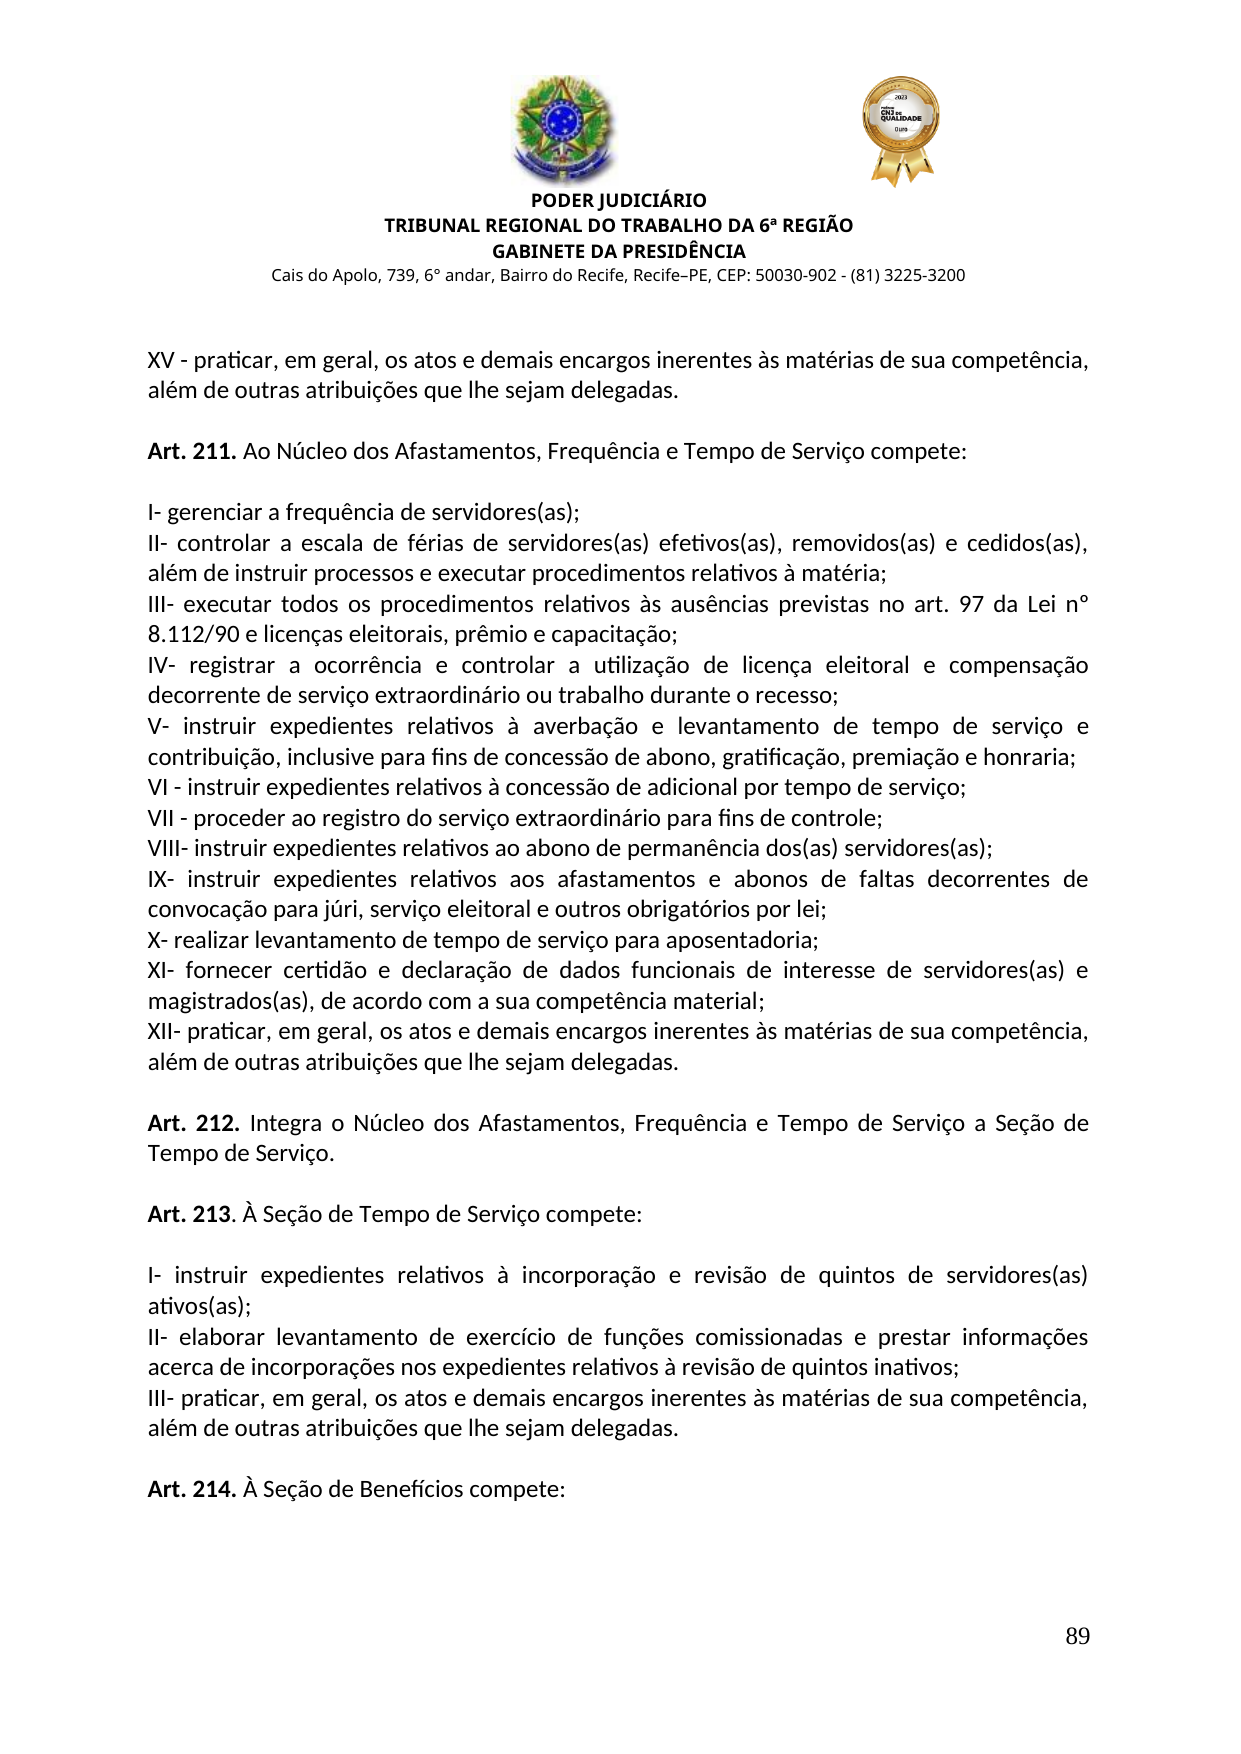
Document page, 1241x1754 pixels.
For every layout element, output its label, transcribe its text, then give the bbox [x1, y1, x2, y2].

subtitle IX- instruir expedientes relativos aos afastamentos e abonos de faltas decorrentes de convocação para júri, serviço eleitoral e outros obrigatórios por lei; [147, 863, 1090, 924]
subtitle III- praticar, em geral, os atos e demais encargos inerentes às matérias de sua competência, além de outras atribuições que lhe sejam delegadas. [147, 1382, 1090, 1443]
subtitle VIII- instruir expedientes relativos ao abono de permanência dos(as) servidores(as); [147, 832, 1090, 863]
subtitle II- controlar a escala de férias de servidores(as) efetivos(as), removidos(as) e cedidos(as), além de instruir processos e executar procedimentos relativos à matéria; [147, 527, 1090, 588]
subtitle I- instruir expedientes relativos à incorporação e revisão de quintos de servidores(as) ativos(as); [147, 1259, 1090, 1321]
picture [510, 75, 619, 188]
picture [191, 75, 300, 188]
subtitle XI- fornecer certidão e declaração de dados funcionais de interesse de servidores(as) e magistrados(as), de acordo com a sua competência material; [147, 954, 1090, 1015]
subtitle Art. 213. À Seção de Tempo de Serviço compete: [147, 1198, 1090, 1229]
subtitle XII- praticar, em geral, os atos e demais encargos inerentes às matérias de sua competência, além de outras atribuições que lhe sejam delegadas. [147, 1015, 1090, 1076]
subtitle III- executar todos os procedimentos relativos às ausências previstas no art. 97 da Lei nº 8.112/90 e licenças eleitorais, prêmio e capacitação; [147, 588, 1090, 649]
subtitle X- realizar levantamento de tempo de serviço para aposentadoria; [147, 924, 1090, 954]
subtitle I- gerenciar a frequência de servidores(as); [147, 497, 1090, 527]
subtitle II- elaborar levantamento de exercício de funções comissionadas e prestar informações acerca de incorporações nos expedientes relativos à revisão de quintos inativos; [147, 1321, 1090, 1382]
subtitle Art. 211. Ao Núcleo dos Afastamentos, Frequência e Tempo de Serviço compete: [147, 436, 1090, 466]
subtitle XV - praticar, em geral, os atos e demais encargos inerentes às matérias de sua competência, além de outras atribuições que lhe sejam delegadas. [147, 344, 1090, 405]
subtitle VII - proceder ao registro do serviço extraordinário para fins de controle; [147, 802, 1090, 832]
subtitle V- instruir expedientes relativos à averbação e levantamento de tempo de serviço e contribuição, inclusive para fins de concessão de abono, gratificação, premiação e honraria; [147, 710, 1090, 771]
picture [862, 76, 940, 188]
subtitle IV- registrar a ocorrência e controlar a utilização de licença eleitoral e compensação decorrente de serviço extraordinário ou trabalho durante o recesso; [147, 649, 1090, 710]
subtitle Art. 214. À Seção de Benefícios compete: [147, 1473, 1090, 1504]
subtitle Art. 212. Integra o Núcleo dos Afastamentos, Frequência e Tempo de Serviço a Seção de Tempo de Serviço. [147, 1107, 1090, 1168]
subtitle VI - instruir expedientes relativos à concessão de adicional por tempo de serviço; [148, 771, 1090, 802]
